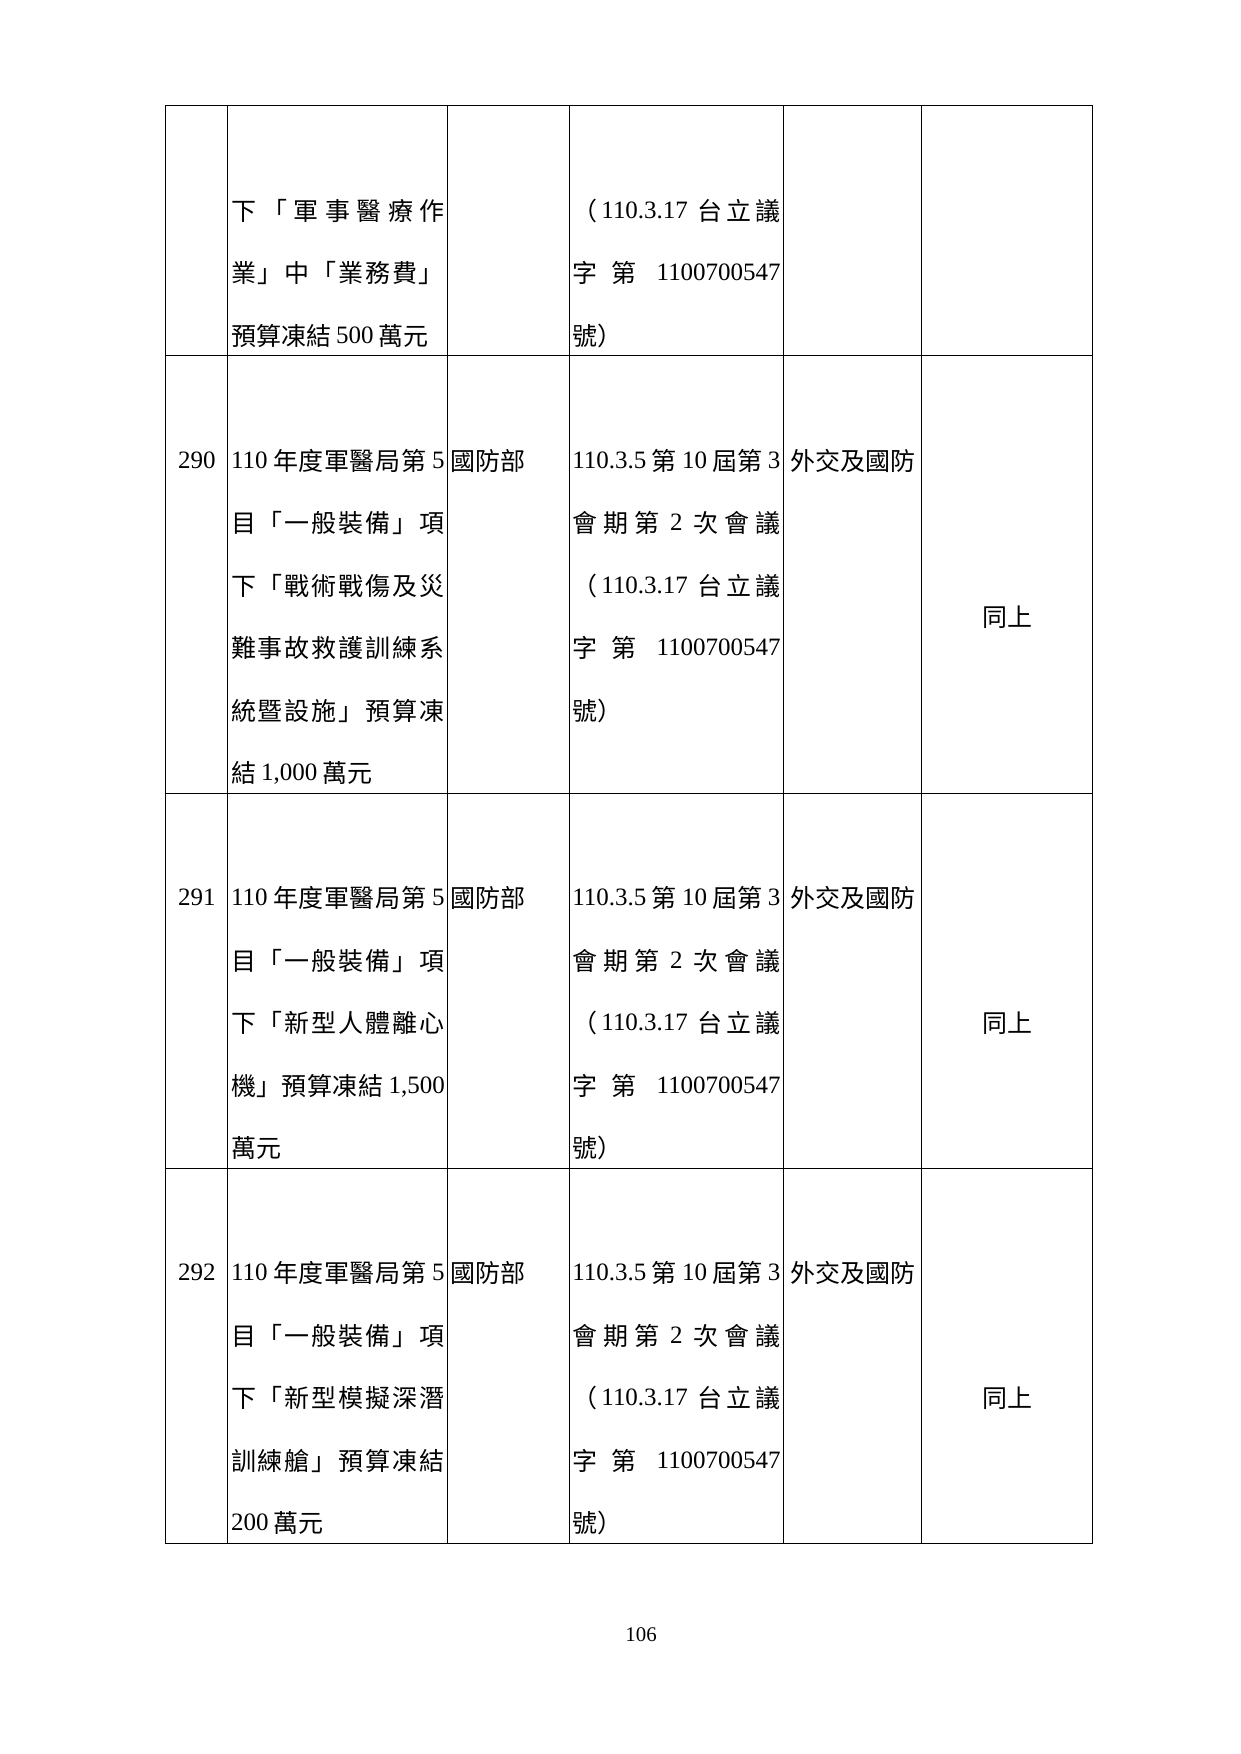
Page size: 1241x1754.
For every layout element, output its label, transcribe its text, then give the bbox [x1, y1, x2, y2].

table_cell 國防部 [448, 794, 569, 1168]
table_cell 下「軍事醫療作業」中「業務費」預算凍結500萬元 [228, 106, 447, 355]
table_cell 110.3.5第10屆第3會期第2次會議（110.3.17台立議字第1100700547號） [570, 356, 783, 793]
table_cell [166, 794, 227, 1168]
table_cell 110.3.5第10屆第3會期第2次會議（110.3.17台立議字第1100700547號） [570, 794, 783, 1168]
table_cell [166, 106, 227, 355]
table_cell [448, 106, 569, 355]
table_cell 同上 [922, 794, 1092, 1168]
table_cell [166, 1169, 227, 1543]
table_cell 同上 [922, 1169, 1092, 1543]
table_cell [922, 106, 1092, 355]
table_cell 110年度軍醫局第5目「一般裝備」項下「新型模擬深潛訓練艙」預算凍結200萬元 [228, 1169, 447, 1543]
table_cell 110.3.5第10屆第3會期第2次會議（110.3.17台立議字第1100700547號） [570, 1169, 783, 1543]
table_cell 外交及國防 [784, 356, 921, 793]
table_cell [166, 356, 227, 793]
table_cell 國防部 [448, 356, 569, 793]
table_cell 110年度軍醫局第5目「一般裝備」項下「新型人體離心機」預算凍結1,500萬元 [228, 794, 447, 1168]
table_cell 外交及國防 [784, 794, 921, 1168]
table_cell [784, 106, 921, 355]
table_cell 同上 [922, 356, 1092, 793]
table_cell 外交及國防 [784, 1169, 921, 1543]
table_cell （110.3.17台立議字第1100700547號） [570, 106, 783, 355]
table_cell 110年度軍醫局第5目「一般裝備」項下「戰術戰傷及災難事故救護訓練系統暨設施」預算凍結1,000萬元 [228, 356, 447, 793]
table_cell 國防部 [448, 1169, 569, 1543]
